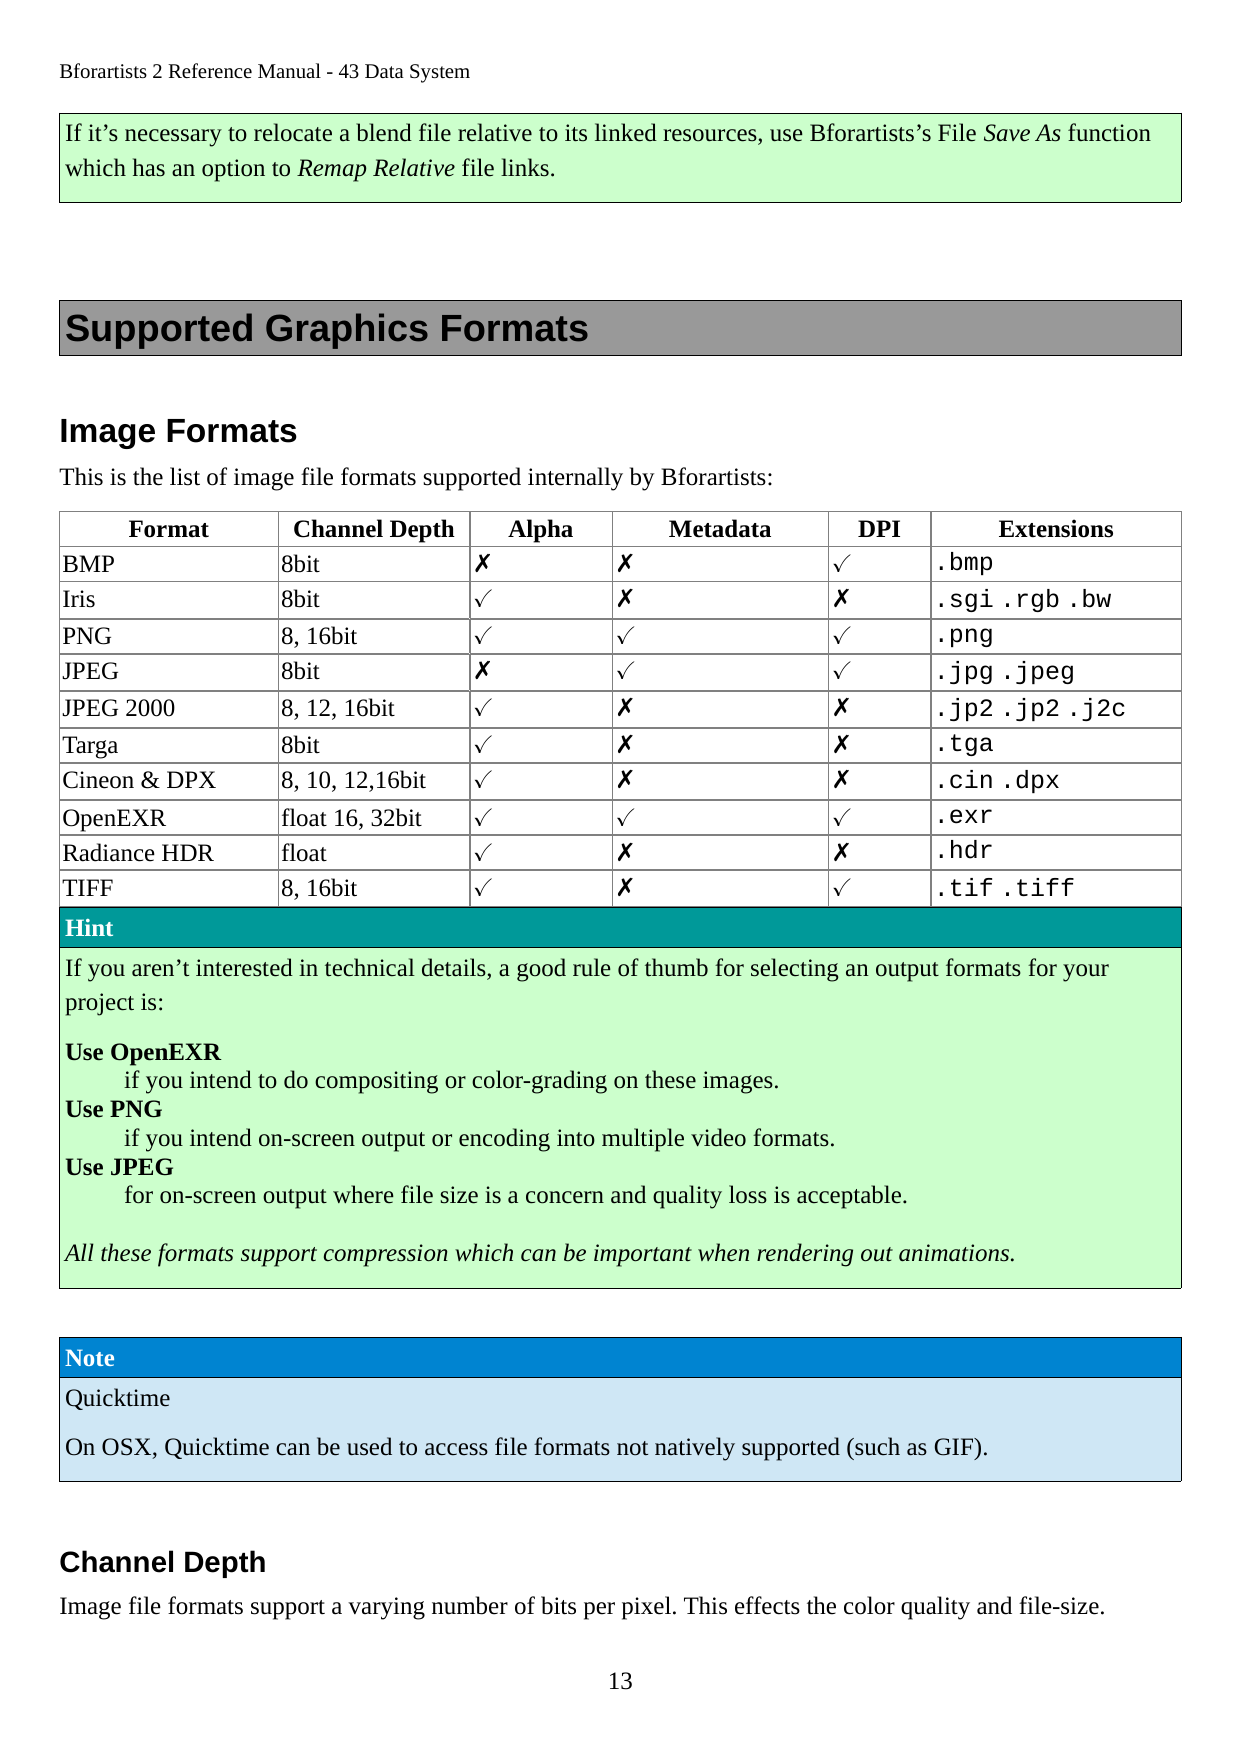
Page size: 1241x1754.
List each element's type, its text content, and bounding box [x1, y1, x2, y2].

table_cell ✗ [613, 836, 828, 869]
table_cell PNG [60, 620, 278, 653]
table_cell .jpg .jpeg [932, 655, 1181, 690]
subtitle Image Formats [59, 411, 1181, 449]
subtitle Channel Depth [59, 1545, 1181, 1578]
table_cell BMP [60, 547, 278, 581]
table_cell ✗ [829, 692, 930, 727]
table_cell ✓ [613, 655, 828, 690]
table_cell float [279, 836, 469, 869]
table_cell 8, 12, 16bit [279, 692, 469, 727]
table_cell JPEG 2000 [60, 692, 278, 727]
table_header Note [60, 1338, 1181, 1377]
table_cell Cineon & DPX [60, 764, 278, 799]
table_header Alpha [471, 512, 612, 546]
table_header Metadata [613, 512, 828, 546]
table_cell .bmp [932, 547, 1181, 581]
table_header DPI [829, 512, 930, 546]
table_cell ✗ [829, 582, 930, 618]
table_header Format [60, 512, 278, 546]
table_cell 8, 16bit [279, 620, 469, 653]
table_cell float 16, 32bit [279, 801, 469, 834]
table_cell ✓ [471, 836, 612, 869]
table_cell Iris [60, 582, 278, 618]
table_cell Targa [60, 729, 278, 762]
table_cell 8bit [279, 729, 469, 762]
table_cell ✗ [613, 764, 828, 799]
table_cell ✗ [613, 582, 828, 618]
table_cell 8, 16bit [279, 871, 469, 906]
table_cell ✗ [613, 729, 828, 762]
table_cell 8bit [279, 547, 469, 581]
table_cell ✓ [471, 729, 612, 762]
table_header Channel Depth [279, 512, 469, 546]
table_cell ✓ [471, 620, 612, 653]
table_cell .jp2 .jp2 .j2c [932, 692, 1181, 727]
table_cell ✓ [829, 871, 930, 906]
table_cell ✓ [471, 871, 612, 906]
table_cell ✗ [471, 655, 612, 690]
table_cell .cin .dpx [932, 764, 1181, 799]
table_cell ✓ [471, 801, 612, 834]
table_header Supported Graphics Formats [60, 301, 1181, 355]
table_cell TIFF [60, 871, 278, 906]
table_header Hint [60, 908, 1181, 947]
table_cell ✗ [613, 547, 828, 581]
table_cell 8bit [279, 655, 469, 690]
table_cell .tif .tiff [932, 871, 1181, 906]
table_cell ✓ [471, 764, 612, 799]
table_header Extensions [932, 512, 1181, 546]
table_cell ✓ [829, 547, 930, 581]
table_cell .png [932, 620, 1181, 653]
table_cell ✗ [829, 729, 930, 762]
table_cell ✗ [829, 764, 930, 799]
table_cell ✓ [471, 692, 612, 727]
table_cell Quicktime On OSX, Quicktime can be used to access file formats not natively supported (such as GIF). [60, 1378, 1181, 1481]
table_cell ✓ [471, 582, 612, 618]
table_cell OpenEXR [60, 801, 278, 834]
table_cell ✓ [613, 801, 828, 834]
table_cell Radiance HDR [60, 836, 278, 869]
table_cell ✓ [613, 620, 828, 653]
table_cell .exr [932, 801, 1181, 834]
table_cell 8, 10, 12,16bit [279, 764, 469, 799]
table_cell ✗ [471, 547, 612, 581]
table_cell ✓ [829, 655, 930, 690]
table_cell .sgi .rgb .bw [932, 582, 1181, 618]
text Image file formats support a varying number of bits per pixel. This effects the color quality and file-size. [59, 1591, 1181, 1620]
table_cell ✓ [829, 801, 930, 834]
table_cell .hdr [932, 836, 1181, 869]
table_cell If you aren’t interested in technical details, a good rule of thumb for selecting an output formats for your project is: Use OpenEXR if you intend to do compositing or color-grading on these images. Use PNG if you intend on-screen output or encoding into multiple video formats. Use JPEG for on-screen output where file size is a concern and quality loss is acceptable. All these formats support compression which can be important when rendering out animations. [60, 948, 1181, 1288]
table_cell ✗ [829, 836, 930, 869]
table_cell JPEG [60, 655, 278, 690]
table_cell ✗ [613, 692, 828, 727]
table_cell If it’s necessary to relocate a blend file relative to its linked resources, use Bforartists’s File Save As function which has an option to Remap Relative file links. [60, 114, 1181, 202]
table_cell ✓ [829, 620, 930, 653]
table_cell 8bit [279, 582, 469, 618]
table_cell ✗ [613, 871, 828, 906]
text This is the list of image file formats supported internally by Bforartists: [59, 462, 1181, 491]
table_cell .tga [932, 729, 1181, 762]
